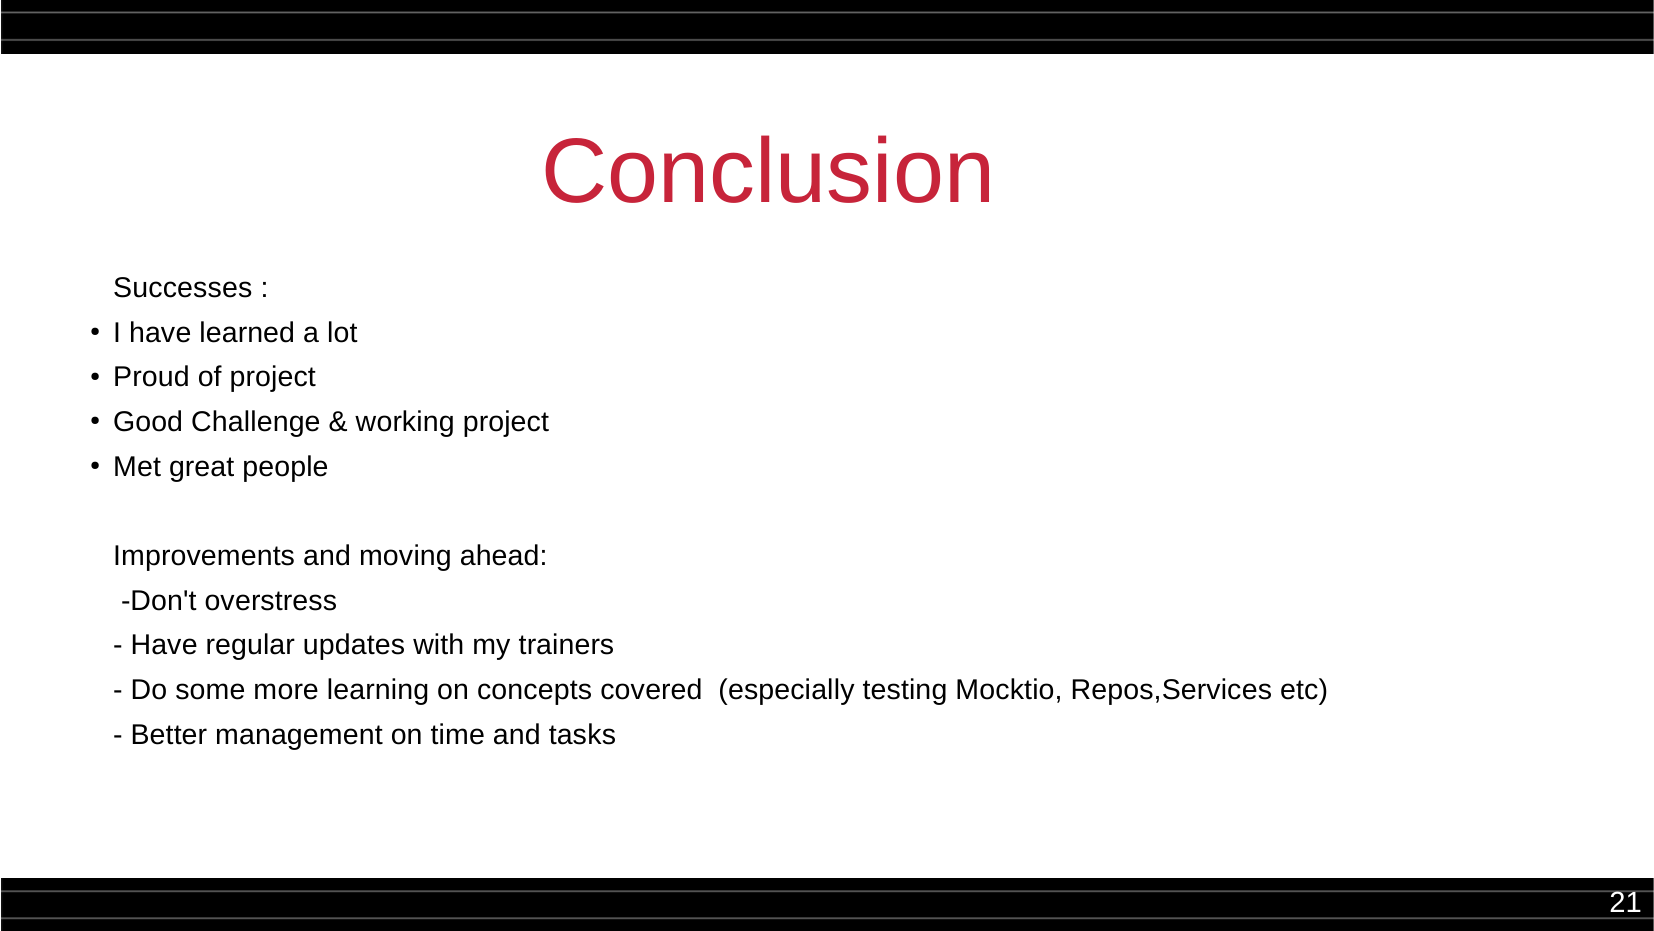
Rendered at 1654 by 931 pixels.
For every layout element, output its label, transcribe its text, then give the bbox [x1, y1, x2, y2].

title Conclusion [82, 92, 1571, 249]
picture [1, 878, 1654, 931]
picture [1, 0, 1654, 54]
list Successes : I have learned a lot Proud of project Good Challenge & working project Met great people Improvements and moving ahead: -Don't overstress - Have regular updates with my trainers - Do some more learning on concepts covered (especially testing Mocktio, Repos,Services etc) - Better management on time and tasks [82, 271, 1571, 758]
